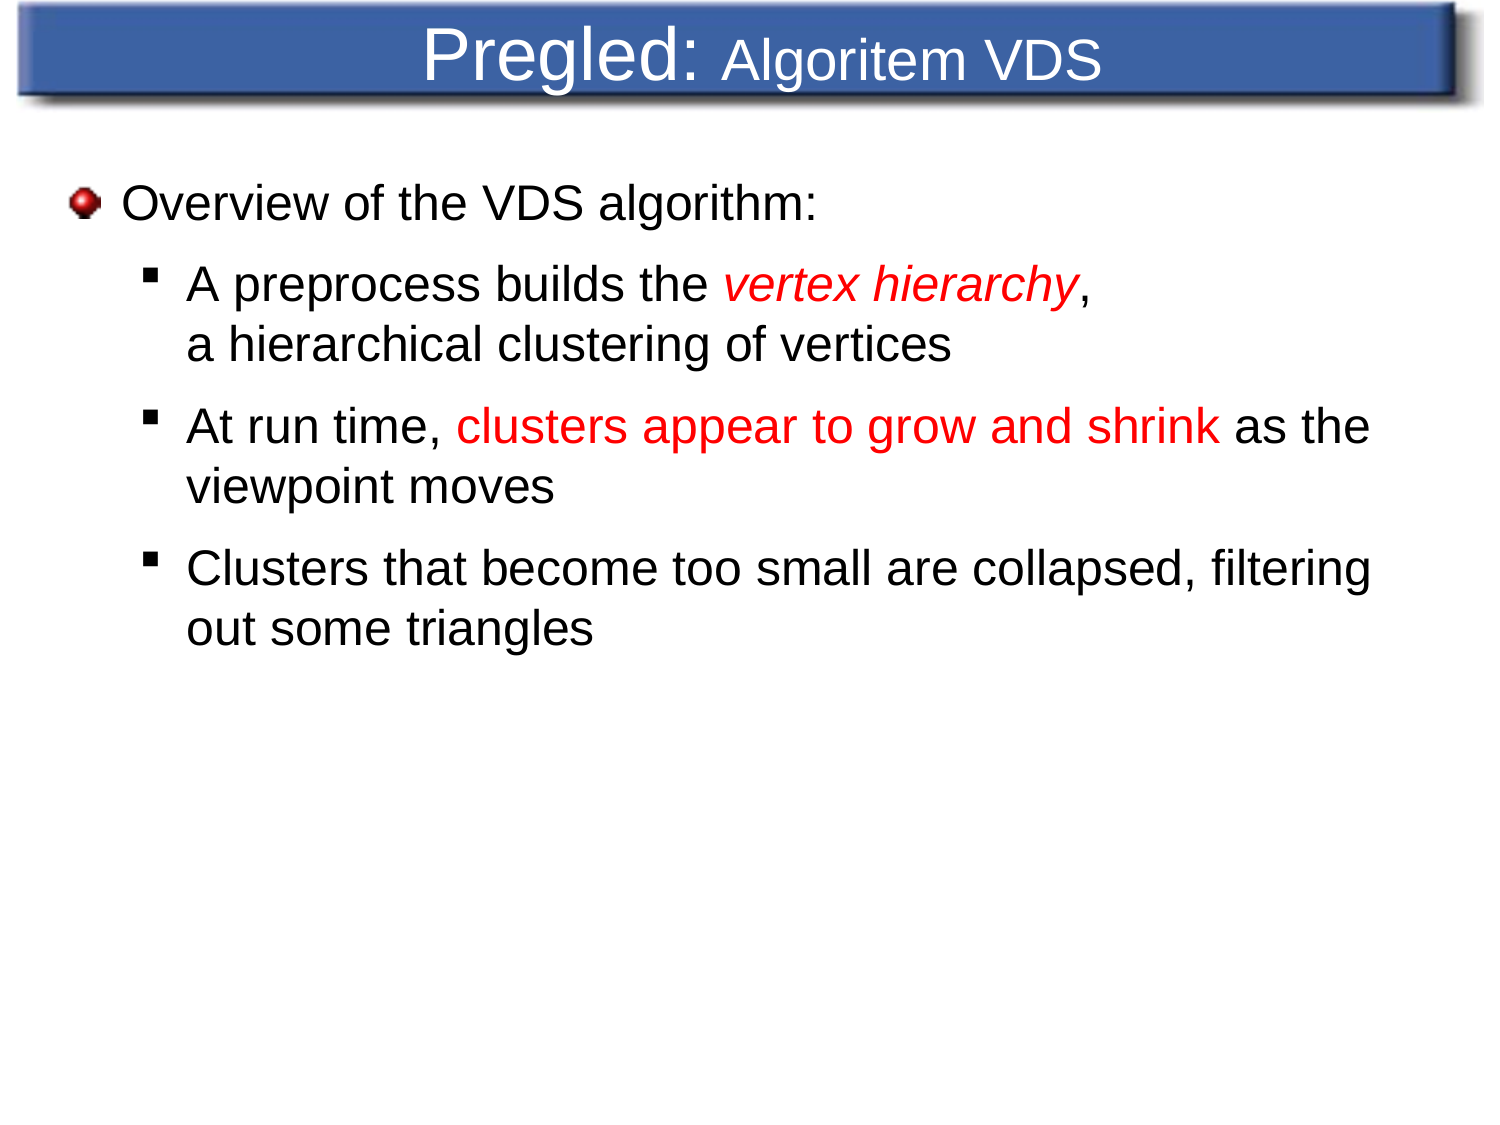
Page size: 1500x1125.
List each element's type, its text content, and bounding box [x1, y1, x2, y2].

picture [16, 0, 1484, 113]
title Pregled: Algoritem VDS [24, 0, 1500, 103]
list Overview of the VDS algorithm: A preprocess builds the vertex hierarchy, a hierarchical clustering of vertices At run time, clusters appear to grow and shrink as the viewpoint moves Clusters that become too small are collapsed, filtering out some triangles [50, 162, 1463, 1088]
